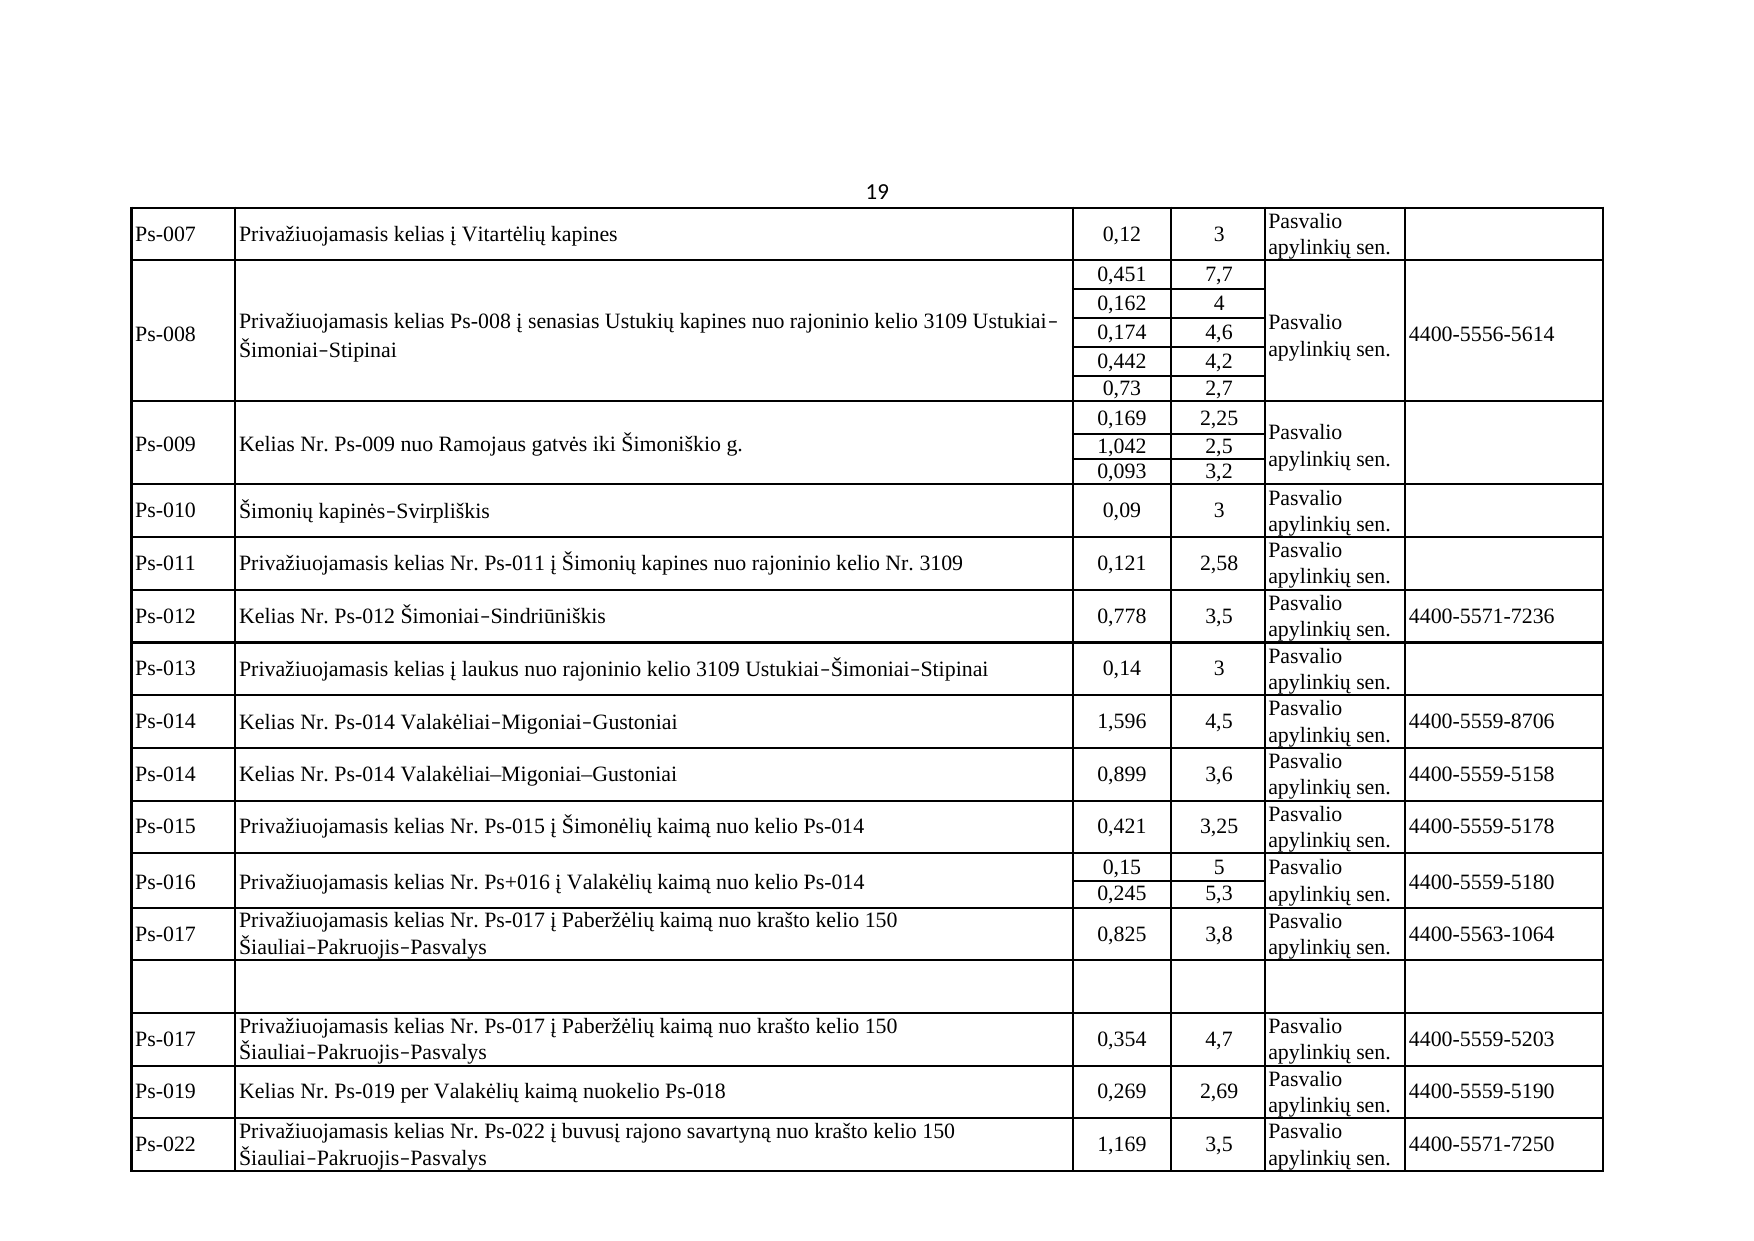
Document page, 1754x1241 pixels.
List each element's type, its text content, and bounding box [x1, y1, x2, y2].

table_cell Pasvalio apylinkių sen. [1266, 1119, 1404, 1170]
table_cell 3 [1172, 485, 1264, 536]
table_cell Ps-019 [133, 1067, 234, 1117]
table_cell 2,58 [1172, 538, 1264, 589]
table_cell [1266, 961, 1404, 1012]
table_cell Kelias Nr. Ps-019 per Valakėlių kaimą nuokelio Ps-018 [236, 1067, 1072, 1117]
table_cell [1406, 961, 1602, 1012]
table_cell Pasvalio apylinkių sen. [1266, 749, 1404, 799]
table_cell [1074, 961, 1170, 1012]
table_cell Šimonių kapinės–Svirpliškis [236, 485, 1072, 536]
table_cell Pasvalio apylinkių sen. [1266, 909, 1404, 959]
table_cell 0,421 [1074, 802, 1170, 852]
table_cell Ps-010 [133, 485, 234, 536]
table_cell Pasvalio apylinkių sen. [1266, 209, 1404, 259]
table_cell 0,09 [1074, 485, 1170, 536]
table_cell 0,245 [1074, 882, 1170, 907]
table_cell Ps-007 [133, 209, 234, 259]
table_cell Pasvalio apylinkių sen. [1266, 591, 1404, 641]
table_cell Pasvalio apylinkių sen. [1266, 802, 1404, 852]
table_cell Ps-014 [133, 696, 234, 747]
table_cell 0,162 [1074, 290, 1170, 317]
table_cell 4400-5571-7236 [1406, 591, 1602, 641]
table_cell Privažiuojamasis kelias Nr. Ps-017 į Paberžėlių kaimą nuo krašto kelio 150 Šiauliai–Pakruojis–Pasvalys [236, 909, 1072, 959]
table_cell Pasvalio apylinkių sen. [1266, 696, 1404, 747]
table_cell Privažiuojamasis kelias Nr. Ps+016 į Valakėlių kaimą nuo kelio Ps-014 [236, 854, 1072, 907]
table_cell Privažiuojamasis kelias Nr. Ps-011 į Šimonių kapines nuo rajoninio kelio Nr. 3109 [236, 538, 1072, 589]
table_cell 0,451 [1074, 261, 1170, 288]
table_cell Pasvalio apylinkių sen. [1266, 261, 1404, 400]
table_cell [236, 961, 1072, 1012]
table_cell 5,3 [1172, 882, 1264, 907]
table_cell [1406, 644, 1602, 694]
table_cell 4,7 [1172, 1014, 1264, 1064]
table_cell 4,2 [1172, 348, 1264, 375]
table_cell Pasvalio apylinkių sen. [1266, 854, 1404, 907]
table_cell Pasvalio apylinkių sen. [1266, 538, 1404, 589]
table_cell [133, 961, 234, 1012]
table_cell 4400-5571-7250 [1406, 1119, 1602, 1170]
table_cell 0,15 [1074, 854, 1170, 880]
table_cell 4400-5559-5158 [1406, 749, 1602, 799]
table_cell 0,73 [1074, 377, 1170, 400]
table_cell Kelias Nr. Ps-014 Valakėliai–Migoniai–Gustoniai [236, 749, 1072, 799]
table_cell 0,899 [1074, 749, 1170, 799]
table_cell 0,12 [1074, 209, 1170, 259]
table_cell 3,5 [1172, 591, 1264, 641]
table_cell 3,6 [1172, 749, 1264, 799]
table_cell 4400-5556-5614 [1406, 261, 1602, 400]
table_cell Ps-011 [133, 538, 234, 589]
table_cell Kelias Nr. Ps-009 nuo Ramojaus gatvės iki Šimoniškio g. [236, 402, 1072, 483]
table_cell 0,14 [1074, 644, 1170, 694]
table_cell Kelias Nr. Ps-014 Valakėliai–Migoniai–Gustoniai [236, 696, 1072, 747]
table_cell [1406, 402, 1602, 483]
table_cell 4400-5563-1064 [1406, 909, 1602, 959]
table_cell 4,6 [1172, 319, 1264, 346]
table_cell 2,25 [1172, 402, 1264, 433]
table_cell Privažiuojamasis kelias į Vitartėlių kapines [236, 209, 1072, 259]
table_cell Ps-015 [133, 802, 234, 852]
table_cell Ps-017 [133, 1014, 234, 1064]
table_cell 1,596 [1074, 696, 1170, 747]
table_cell Ps-012 [133, 591, 234, 641]
table_cell 2,69 [1172, 1067, 1264, 1117]
table_cell Pasvalio apylinkių sen. [1266, 402, 1404, 483]
table_cell Privažiuojamasis kelias Nr. Ps-017 į Paberžėlių kaimą nuo krašto kelio 150 Šiauliai–Pakruojis–Pasvalys [236, 1014, 1072, 1064]
table_cell 0,174 [1074, 319, 1170, 346]
table_cell [1172, 961, 1264, 1012]
table_cell 3 [1172, 209, 1264, 259]
table_cell 3,8 [1172, 909, 1264, 959]
table_cell [1406, 538, 1602, 589]
table_cell 0,354 [1074, 1014, 1170, 1064]
table_cell 3 [1172, 644, 1264, 694]
table_cell Pasvalio apylinkių sen. [1266, 485, 1404, 536]
table_cell 4400-5559-5180 [1406, 854, 1602, 907]
table_cell 0,169 [1074, 402, 1170, 433]
table_cell 1,042 [1074, 435, 1170, 458]
table_cell Privažiuojamasis kelias Nr. Ps-015 į Šimonėlių kaimą nuo kelio Ps-014 [236, 802, 1072, 852]
table_cell 2,7 [1172, 377, 1264, 400]
table_cell Ps-014 [133, 749, 234, 799]
table_cell 0,269 [1074, 1067, 1170, 1117]
table_cell Ps-016 [133, 854, 234, 907]
table_cell Ps-009 [133, 402, 234, 483]
table_cell 3,25 [1172, 802, 1264, 852]
table_cell Pasvalio apylinkių sen. [1266, 1067, 1404, 1117]
table_cell Ps-013 [133, 644, 234, 694]
table_cell 0,778 [1074, 591, 1170, 641]
table_cell 4400-5559-5190 [1406, 1067, 1602, 1117]
table_cell 0,121 [1074, 538, 1170, 589]
table_cell Privažiuojamasis kelias Nr. Ps-022 į buvusį rajono savartyną nuo krašto kelio 150 Šiauliai–Pakruojis–Pasvalys [236, 1119, 1072, 1170]
table_cell 0,825 [1074, 909, 1170, 959]
table_cell Privažiuojamasis kelias į laukus nuo rajoninio kelio 3109 Ustukiai–Šimoniai–Stipinai [236, 644, 1072, 694]
table_cell Pasvalio apylinkių sen. [1266, 1014, 1404, 1064]
table_cell 4 [1172, 290, 1264, 317]
table_cell 4400-5559-8706 [1406, 696, 1602, 747]
table_cell 7,7 [1172, 261, 1264, 288]
table_cell 3,5 [1172, 1119, 1264, 1170]
table_cell Ps-017 [133, 909, 234, 959]
table_cell 3,2 [1172, 460, 1264, 483]
table_cell 4,5 [1172, 696, 1264, 747]
table_cell Pasvalio apylinkių sen. [1266, 644, 1404, 694]
table_cell 5 [1172, 854, 1264, 880]
table_cell Ps-022 [133, 1119, 234, 1170]
table_cell [1406, 209, 1602, 259]
table_cell 0,093 [1074, 460, 1170, 483]
table_cell 2,5 [1172, 435, 1264, 458]
table_cell 4400-5559-5178 [1406, 802, 1602, 852]
table_cell Kelias Nr. Ps-012 Šimoniai–Sindriūniškis [236, 591, 1072, 641]
table_cell 1,169 [1074, 1119, 1170, 1170]
table_cell [1406, 485, 1602, 536]
table_cell Ps-008 [133, 261, 234, 400]
table_cell 4400-5559-5203 [1406, 1014, 1602, 1064]
table_cell 0,442 [1074, 348, 1170, 375]
table_cell Privažiuojamasis kelias Ps-008 į senasias Ustukių kapines nuo rajoninio kelio 3109 Ustukiai–Šimoniai–Stipinai [236, 261, 1072, 400]
